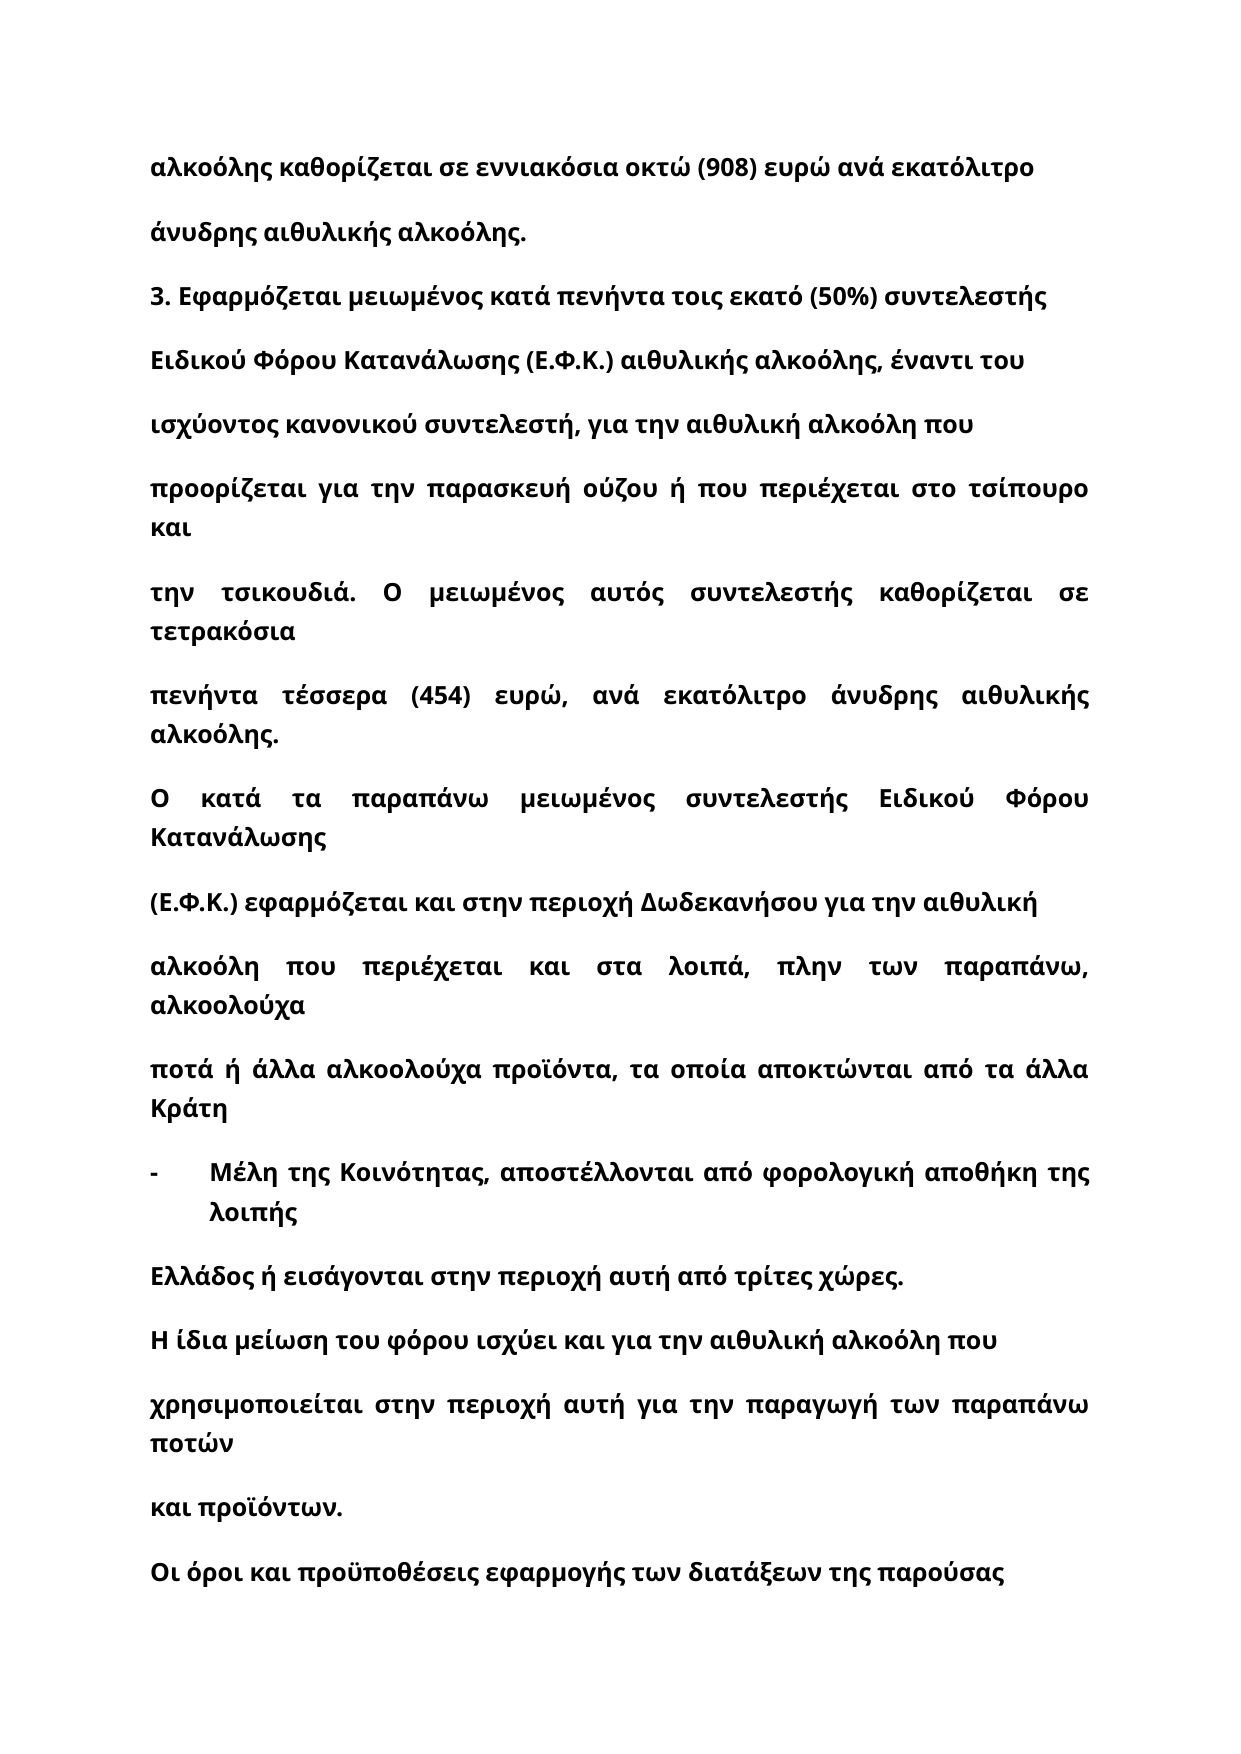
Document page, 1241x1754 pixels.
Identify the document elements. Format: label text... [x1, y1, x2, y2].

text αλκοόλης καθορίζεται σε εννιακόσια οκτώ (908) ευρώ ανά εκατόλιτρο [150, 150, 1090, 184]
text άνυδρης αιθυλικής αλκοόλης. [150, 214, 1090, 248]
text Οι όροι και προϋποθέσεις εφαρμογής των διατάξεων της παρούσας [150, 1554, 1090, 1588]
text αλκοόλη που περιέχεται και στα λοιπά, πλην των παραπάνω, αλκοολούχα [150, 948, 1090, 1022]
text 3. Εφαρμόζεται μειωμένος κατά πενήντα τοις εκατό (50%) συντελεστής [150, 278, 1090, 312]
text χρησιμοποιείται στην περιοχή αυτή για την παραγωγή των παραπάνω ποτών [150, 1387, 1090, 1460]
text και προϊόντων. [150, 1490, 1090, 1524]
text Η ίδια μείωση του φόρου ισχύει και για την αιθυλική αλκοόλη που [150, 1322, 1090, 1357]
text (Ε.Φ.Κ.) εφαρμόζεται και στην περιοχή Δωδεκανήσου για την αιθυλική [150, 884, 1090, 918]
text Ειδικού Φόρου Κατανάλωσης (Ε.Φ.Κ.) αιθυλικής αλκοόλης, έναντι του [150, 342, 1090, 377]
text πενήντα τέσσερα (454) ευρώ, ανά εκατόλιτρο άνυδρης αιθυλικής αλκοόλης. [150, 677, 1090, 751]
text Ελλάδος ή εισάγονται στην περιοχή αυτή από τρίτες χώρες. [150, 1258, 1090, 1292]
text την τσικουδιά. Ο μειωμένος αυτός συντελεστής καθορίζεται σε τετρακόσια [150, 574, 1090, 647]
text Ο κατά τα παραπάνω μειωμένος συντελεστής Ειδικού Φόρου Κατανάλωσης [150, 781, 1090, 854]
text προορίζεται για την παρασκευή ούζου ή που περιέχεται στο τσίπουρο και [150, 471, 1090, 544]
text ποτά ή άλλα αλκοολούχα προϊόντα, τα οποία αποκτώνται από τα άλλα Κράτη [150, 1052, 1090, 1125]
text ισχύοντος κανονικού συντελεστή, για την αιθυλική αλκοόλη που [150, 407, 1090, 441]
list - Μέλη της Κοινότητας, αποστέλλονται από φορολογική αποθήκη της λοιπής [150, 1155, 1090, 1228]
